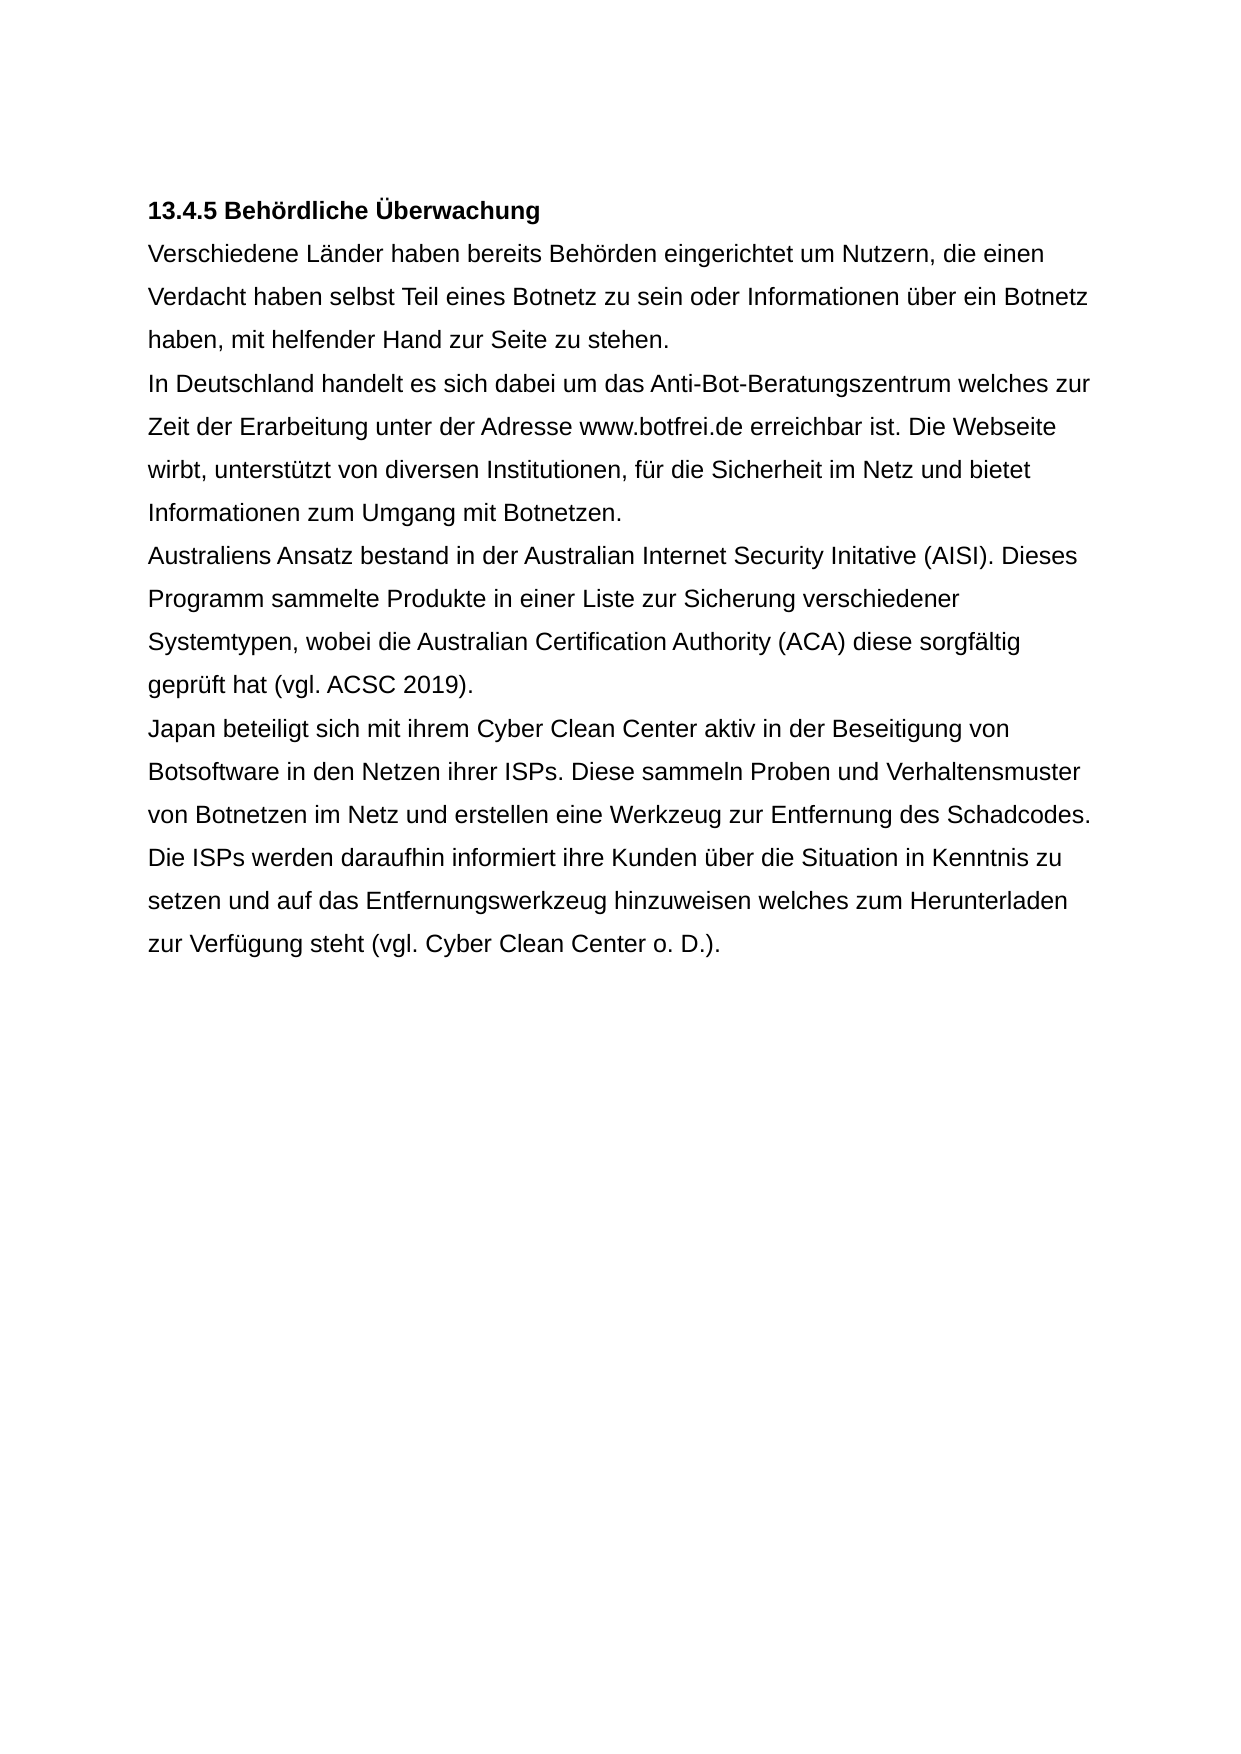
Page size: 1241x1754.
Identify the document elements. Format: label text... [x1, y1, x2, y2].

text Verschiedene Länder haben bereits Behörden eingerichtet um Nutzern, die einen Verdacht haben selbst Teil eines Botnetz zu sein oder Informationen über ein Botnetz haben, mit helfender Hand zur Seite zu stehen. In Deutschland handelt es sich dabei um das Anti-Bot-Beratungszentrum welches zur Zeit der Erarbeitung unter der Adresse www.botfrei.de erreichbar ist. Die Webseite wirbt, unterstützt von diversen Institutionen, für die Sicherheit im Netz und bietet Informationen zum Umgang mit Botnetzen. Australiens Ansatz bestand in der Australian Internet Security Initative (AISI). Dieses Programm sammelte Produkte in einer Liste zur Sicherung verschiedener Systemtypen, wobei die Australian Certification Authority (ACA) diese sorgfältig geprüft hat (vgl. ACSC 2019). Japan beteiligt sich mit ihrem Cyber Clean Center aktiv in der Beseitigung von Botsoftware in den Netzen ihrer ISPs. Diese sammeln Proben und Verhaltensmuster von Botnetzen im Netz und erstellen eine Werkzeug zur Entfernung des Schadcodes. Die ISPs werden daraufhin informiert ihre Kunden über die Situation in Kenntnis zu setzen und auf das Entfernungswerkzeug hinzuweisen welches zum Herunterladen zur Verfügung steht (vgl. Cyber Clean Center o. D.). [148, 239, 1093, 958]
subtitle 13.4.5 Behördliche Überwachung [148, 196, 1093, 225]
